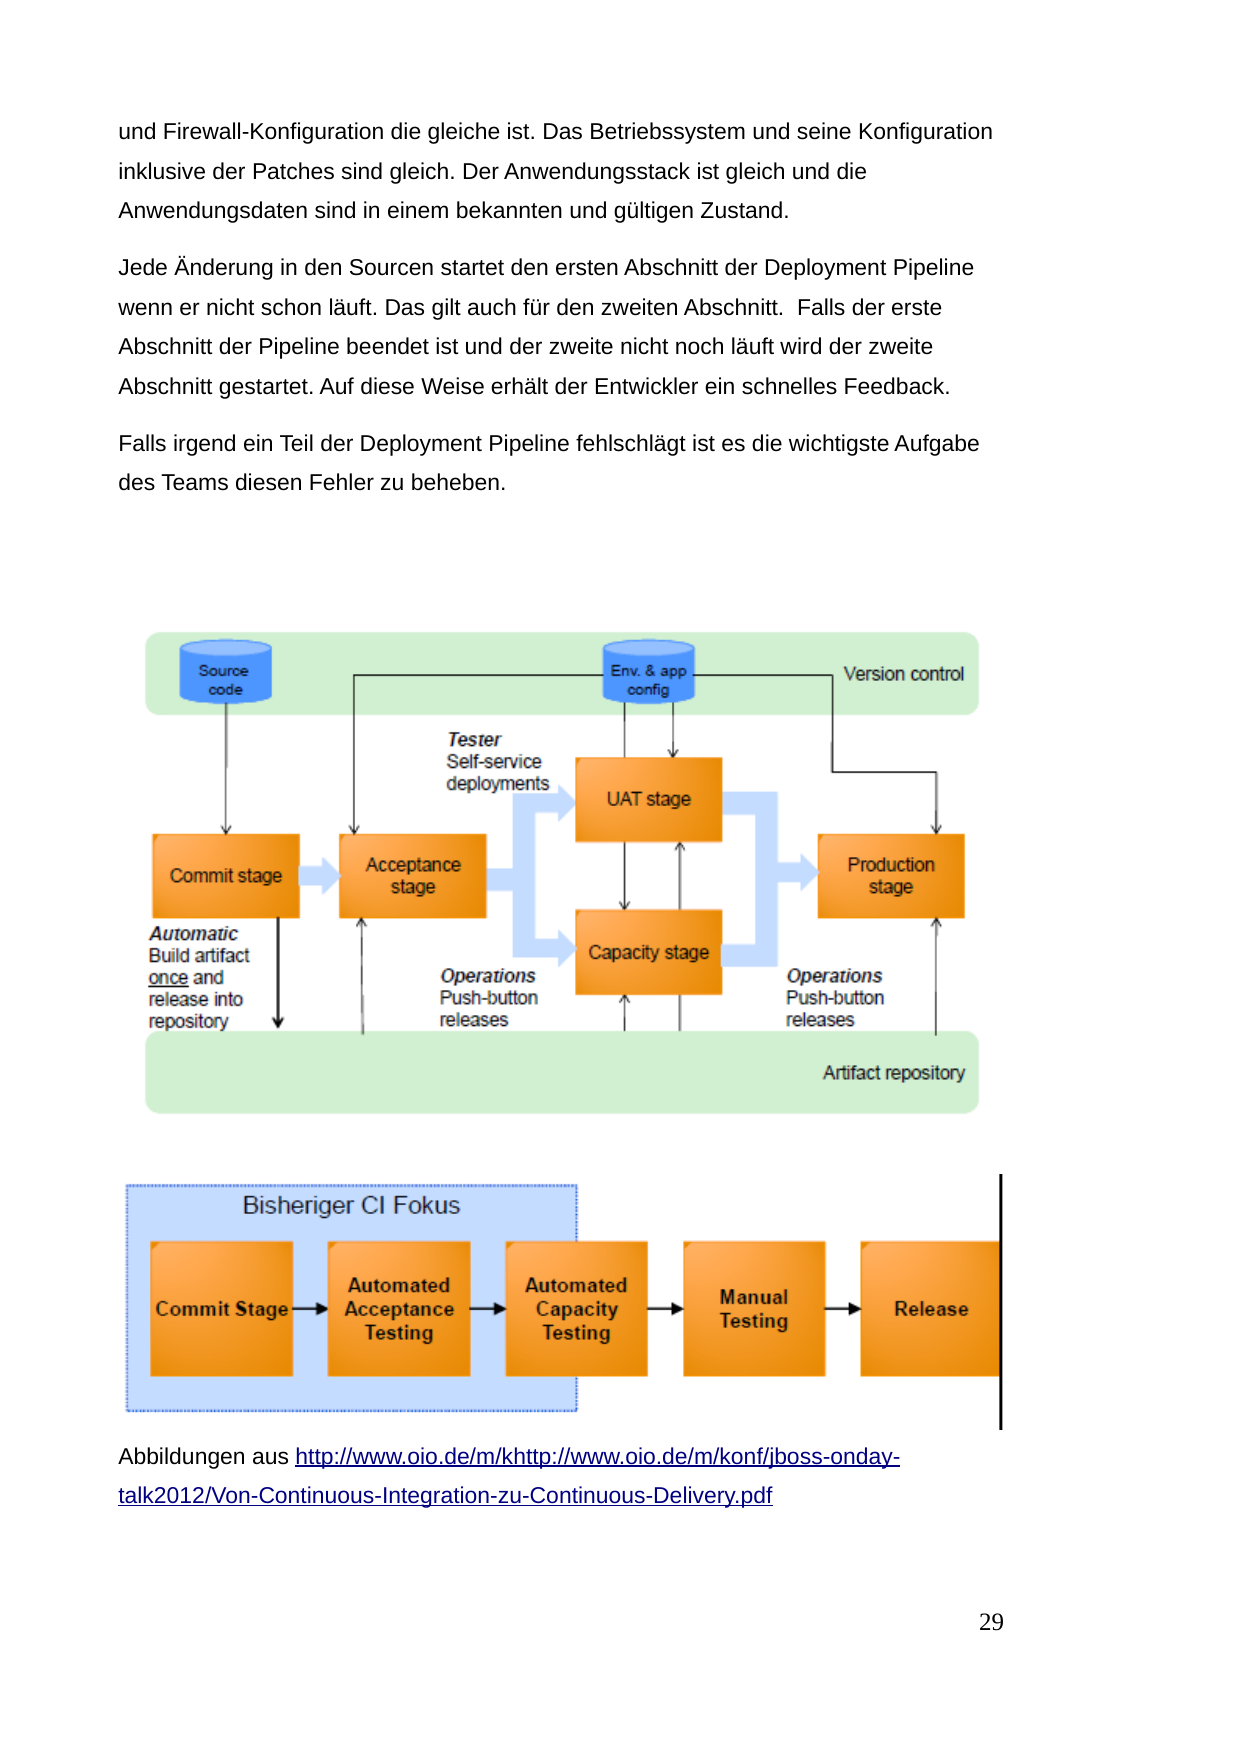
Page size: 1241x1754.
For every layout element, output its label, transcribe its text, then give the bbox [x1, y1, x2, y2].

picture [118, 1174, 1004, 1430]
text und Firewall-Konfiguration die gleiche ist. Das Betriebssystem und seine Konfiguration inklusive der Patches sind gleich. Der Anwendungsstack ist gleich und die Anwendungsdaten sind in einem bekannten und gültigen Zustand. [118, 118, 1004, 223]
picture [136, 623, 987, 1122]
text Abbildungen aus http://www.oio.de/m/khttp://www.oio.de/m/konf/jboss-onday-talk2012/Von-Continuous-Integration-zu-Continuous-Delivery.pdf [118, 1430, 1004, 1508]
text Falls irgend ein Teil der Deployment Pipeline fehlschlägt ist es die wichtigste Aufgabe des Teams diesen Fehler zu beheben. [118, 430, 1004, 496]
text Jede Änderung in den Sourcen startet den ersten Abschnitt der Deployment Pipeline wenn er nicht schon läuft. Das gilt auch für den zweiten Abschnitt. Falls der erste Abschnitt der Pipeline beendet ist und der zweite nicht noch läuft wird der zweite Abschnitt gestartet. Auf diese Weise erhält der Entwickler ein schnelles Feedback. [118, 254, 1004, 399]
